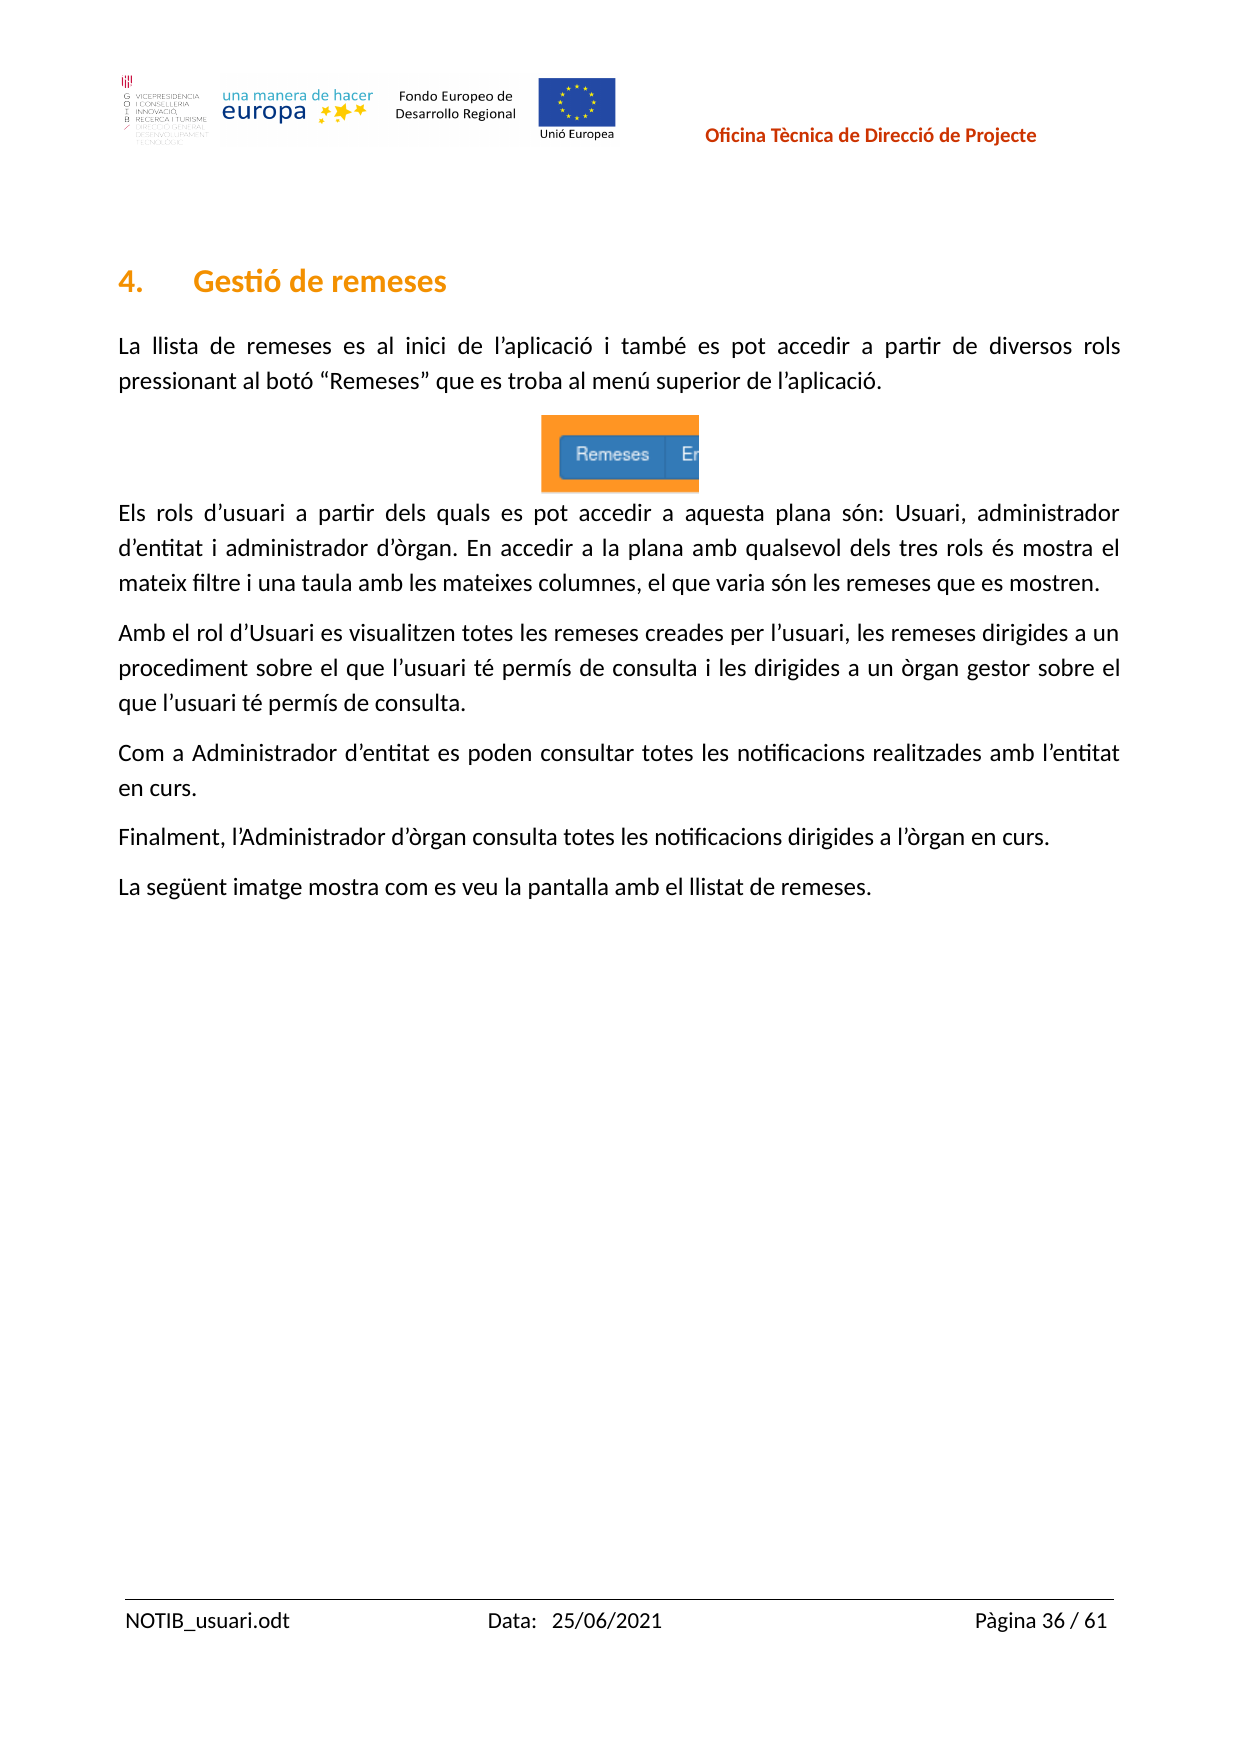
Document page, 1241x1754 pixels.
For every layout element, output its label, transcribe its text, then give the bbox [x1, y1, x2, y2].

text Els rols d’usuari a partir dels quals es pot accedir a aquesta plana són: Usuari, administrador d’entitat i administrador d’òrgan. En accedir a la plana amb qualsevol dels tres rols és mostra el mateix filtre i una taula amb les mateixes columnes, el que varia són les remeses que es mostren. [118, 415, 1122, 598]
picture [541, 415, 699, 494]
text La llista de remeses es al inici de l’aplicació i també es pot accedir a partir de diversos rols pressionant al botó “Remeses” que es troba al menú superior de l’aplicació. [118, 331, 1122, 396]
picture [219, 73, 621, 147]
subtitle Gestió de remeses [118, 260, 1122, 301]
text Com a Administrador d’entitat es poden consultar totes les notificacions realitzades amb l’entitat en curs. [118, 737, 1122, 802]
text La següent imatge mostra com es veu la pantalla amb el llistat de remeses. [118, 871, 1122, 901]
text Finalment, l’Administrador d’òrgan consulta totes les notificacions dirigides a l’òrgan en curs. [118, 821, 1122, 852]
text Amb el rol d’Usuari es visualitzen totes les remeses creades per l’usuari, les remeses dirigides a un procediment sobre el que l’usuari té permís de consulta i les dirigides a un òrgan gestor sobre el que l’usuari té permís de consulta. [118, 617, 1122, 718]
picture [118, 73, 213, 147]
